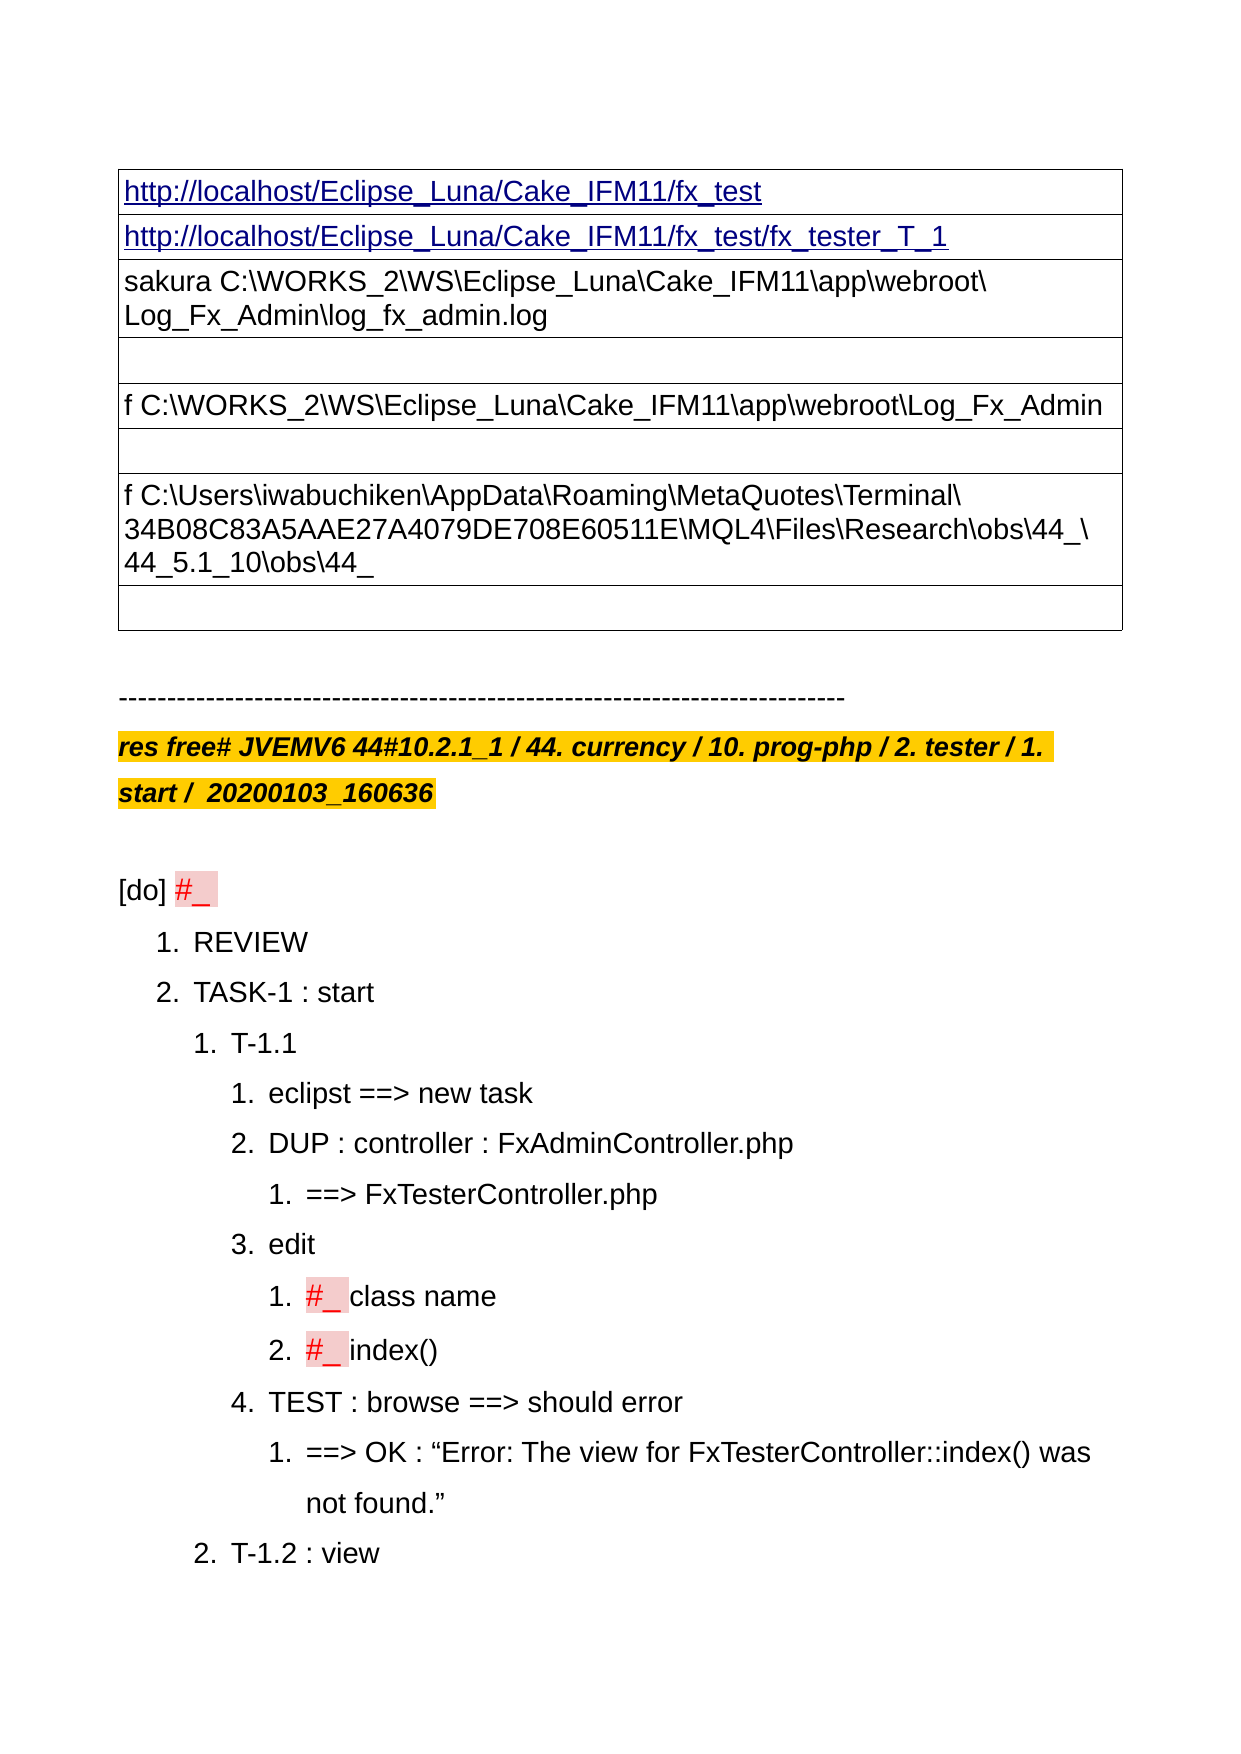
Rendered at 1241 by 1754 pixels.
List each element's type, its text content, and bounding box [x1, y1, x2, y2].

list REVIEW [156, 925, 1122, 959]
list ==> FxTesterController.php [268, 1177, 1122, 1210]
table_cell sakura C:\WORKS_2\WS\Eclipse_Luna\Cake_IFM11\app\webroot\Log_Fx_Admin\log_fx_admin.log [119, 260, 1122, 337]
text [do] #_ [118, 871, 1122, 907]
table_cell [119, 586, 1122, 630]
list DUP : controller : FxAdminController.php [231, 1126, 1122, 1160]
list eclipst ==> new task [231, 1076, 1122, 1109]
table_cell [119, 429, 1122, 473]
table_header http://localhost/Eclipse_Luna/Cake_IFM11/fx_test [119, 170, 1122, 213]
text --------------------------------------------------------------------------- [118, 680, 1122, 714]
list T-1.2 : view [193, 1536, 1122, 1569]
list #_ class name [268, 1277, 1122, 1313]
list TEST : browse ==> should error [231, 1385, 1122, 1418]
table_cell f C:\WORKS_2\WS\Eclipse_Luna\Cake_IFM11\app\webroot\Log_Fx_Admin [119, 384, 1122, 427]
table_cell [119, 338, 1122, 382]
list ==> OK : “Error: The view for FxTesterController::index() was not found.” [268, 1435, 1122, 1519]
table_cell f C:\Users\iwabuchiken\AppData\Roaming\MetaQuotes\Terminal\34B08C83A5AAE27A4079DE708E60511E\MQL4\Files\Research\obs\44_\44_5.1_10\obs\44_ [119, 474, 1122, 585]
list #_ index() [268, 1331, 1122, 1367]
text res free# JVEMV6 44#10.2.1_1 / 44. currency / 10. prog-php / 2. tester / 1. start / 20200103_160636 [118, 731, 1122, 809]
list TASK-1 : start [156, 975, 1122, 1009]
table_cell http://localhost/Eclipse_Luna/Cake_IFM11/fx_test/fx_tester_T_1 [119, 215, 1122, 259]
list edit [231, 1227, 1122, 1261]
list T-1.1 [193, 1026, 1122, 1059]
